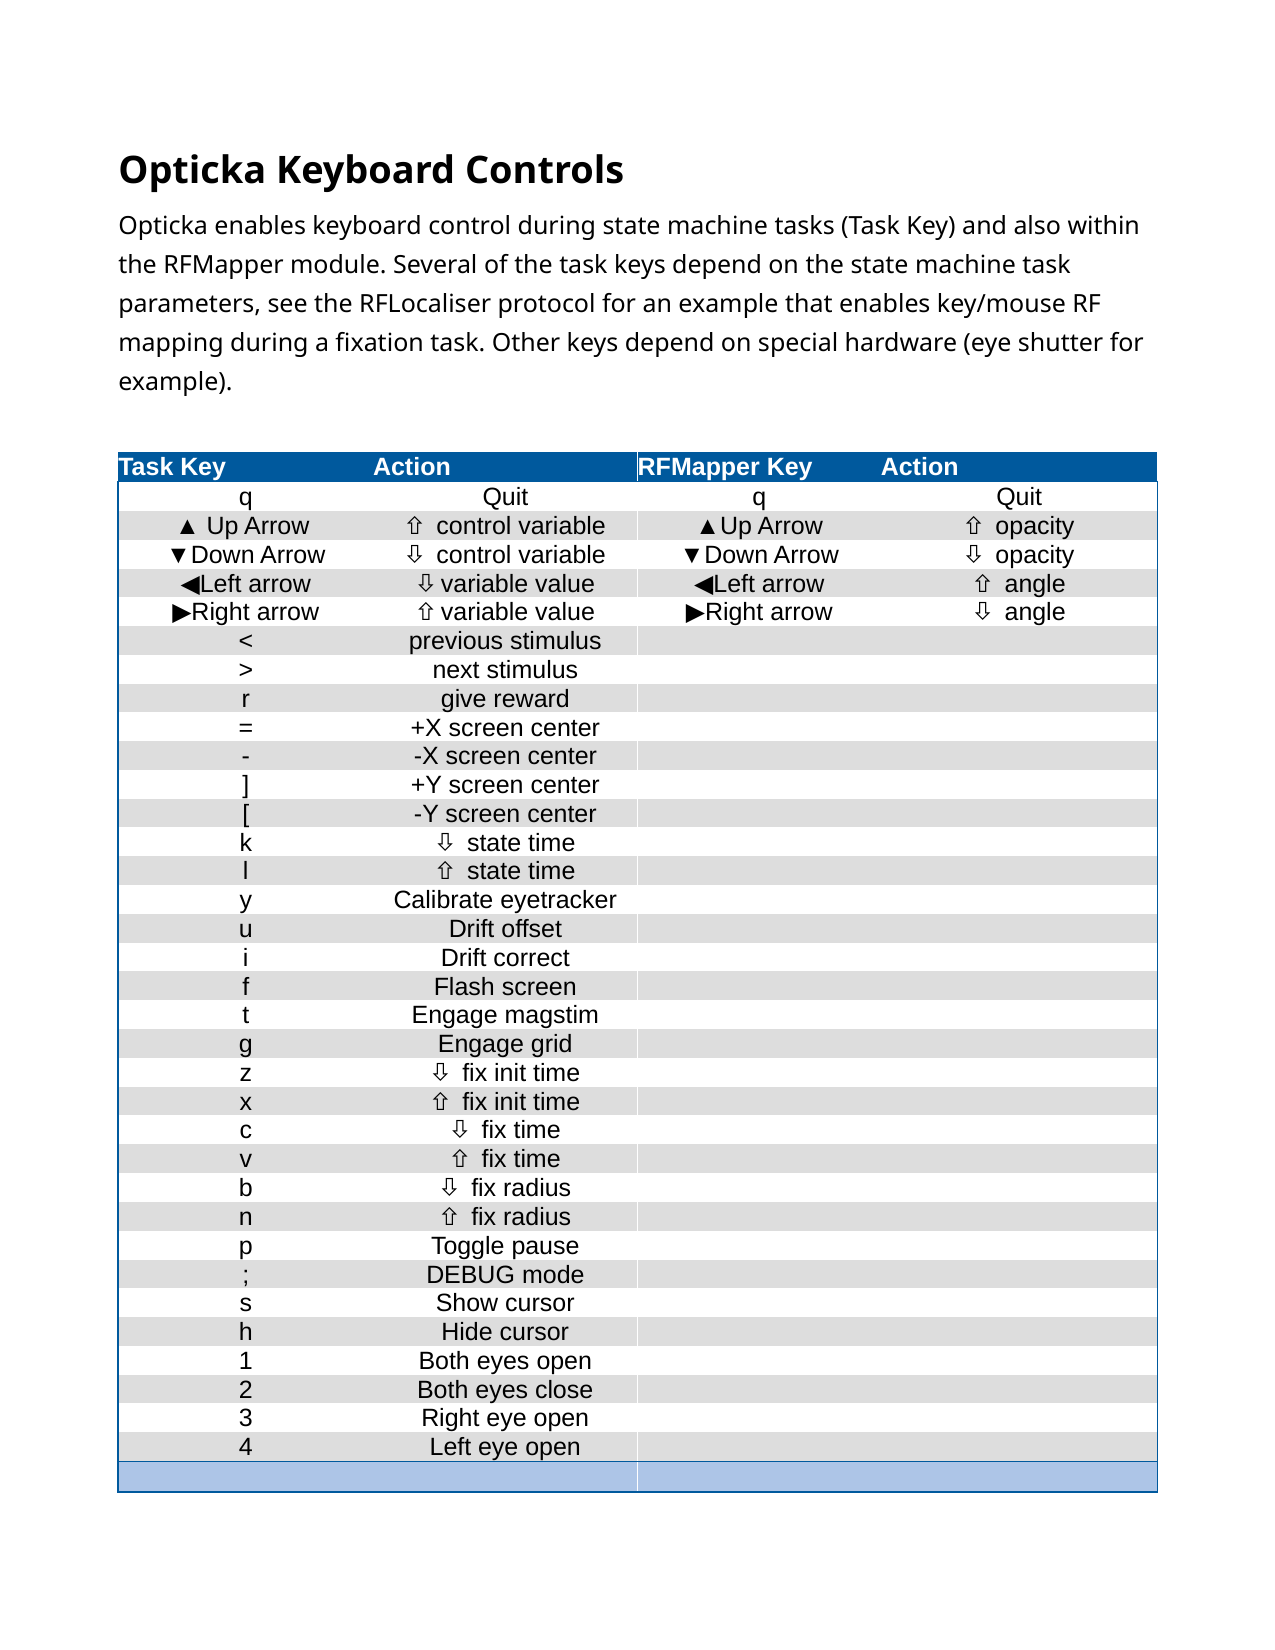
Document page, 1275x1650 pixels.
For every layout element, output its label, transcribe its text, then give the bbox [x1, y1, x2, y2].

table_cell  angle [881, 569, 1157, 597]
table_cell [119, 1462, 373, 1491]
table_cell [638, 914, 881, 943]
table_cell ▼Down Arrow [638, 540, 881, 568]
table_cell ▶Right arrow [119, 598, 373, 626]
table_cell t [119, 1000, 373, 1029]
table_cell [373, 1462, 637, 1491]
table_cell variable value [373, 598, 637, 626]
table_cell [881, 1087, 1157, 1115]
table_cell [881, 1260, 1157, 1288]
table_cell [881, 655, 1157, 684]
table_cell [881, 1346, 1157, 1374]
table_cell [881, 1058, 1157, 1087]
table_cell previous stimulus [373, 626, 637, 655]
table_cell [638, 1231, 881, 1259]
table_cell  opacity [881, 511, 1157, 540]
table_cell ▶Right arrow [638, 598, 881, 626]
table_cell  state time [373, 828, 637, 856]
table_cell [881, 1029, 1157, 1058]
table_cell [638, 1346, 881, 1374]
table_cell -X screen center [373, 741, 637, 770]
table_cell [638, 1375, 881, 1403]
table_cell [881, 684, 1157, 712]
table_cell [881, 828, 1157, 856]
table_cell p [119, 1231, 373, 1259]
text Opticka enables keyboard control during state machine tasks (Task Key) and also within the RFMapper module. Several of the task keys depend on the state machine task parameters, see the RFLocaliser protocol for an example that enables key/mouse RF mapping during a fixation task. Other keys depend on special hardware (eye shutter for example). [118, 207, 1157, 398]
table_cell  control variable [373, 511, 637, 540]
table_cell Both eyes close [373, 1375, 637, 1403]
table_cell  angle [881, 598, 1157, 626]
table_cell c [119, 1115, 373, 1144]
table_cell s [119, 1288, 373, 1317]
table_cell r [119, 684, 373, 712]
table_cell z [119, 1058, 373, 1087]
table_cell [881, 1432, 1157, 1461]
table_cell [638, 856, 881, 885]
table_cell y [119, 885, 373, 914]
table_cell [638, 1173, 881, 1202]
table_cell [638, 885, 881, 914]
table_cell  opacity [881, 540, 1157, 568]
table_cell next stimulus [373, 655, 637, 684]
table_cell ▲Up Arrow [638, 511, 881, 540]
table_cell  fix init time [373, 1058, 637, 1087]
table_cell k [119, 828, 373, 856]
table_cell [881, 914, 1157, 943]
table_cell u [119, 914, 373, 943]
table_cell Drift correct [373, 943, 637, 971]
table_cell b [119, 1173, 373, 1202]
table_cell [881, 856, 1157, 885]
table_cell [881, 1115, 1157, 1144]
table_cell [638, 1432, 881, 1461]
table_cell [638, 741, 881, 770]
table_cell [881, 1000, 1157, 1029]
table_cell  fix radius [373, 1202, 637, 1231]
table_cell l [119, 856, 373, 885]
table_header Action [881, 452, 1157, 481]
table_cell +Y screen center [373, 770, 637, 799]
table_cell Show cursor [373, 1288, 637, 1317]
table_cell [881, 1462, 1157, 1491]
table_cell Drift offset [373, 914, 637, 943]
table_cell 3 [119, 1403, 373, 1432]
table_cell [638, 1202, 881, 1231]
table_cell Hide cursor [373, 1317, 637, 1346]
table_cell [881, 713, 1157, 741]
table_cell Right eye open [373, 1403, 637, 1432]
table_cell [638, 1144, 881, 1173]
table_cell 1 [119, 1346, 373, 1374]
table_cell n [119, 1202, 373, 1231]
table_cell [881, 1202, 1157, 1231]
table_cell [881, 626, 1157, 655]
table_cell [638, 1260, 881, 1288]
table_cell DEBUG mode [373, 1260, 637, 1288]
table_cell [881, 1231, 1157, 1259]
table_cell [881, 799, 1157, 827]
table_cell i [119, 943, 373, 971]
table_cell [638, 1029, 881, 1058]
table_cell q [119, 482, 373, 511]
table_cell [638, 1058, 881, 1087]
table_cell  fix radius [373, 1173, 637, 1202]
table_cell [638, 770, 881, 799]
table_cell [881, 971, 1157, 1000]
table_cell ▲ Up Arrow [119, 511, 373, 540]
table_cell > [119, 655, 373, 684]
table_cell ◀Left arrow [119, 569, 373, 597]
table_cell h [119, 1317, 373, 1346]
table_header RFMapper Key [638, 452, 881, 481]
table_cell Both eyes open [373, 1346, 637, 1374]
table_cell [638, 1288, 881, 1317]
table_cell [638, 684, 881, 712]
table_cell give reward [373, 684, 637, 712]
table_cell [881, 943, 1157, 971]
table_cell -Y screen center [373, 799, 637, 827]
table_cell [881, 1403, 1157, 1432]
table_header Task Key [118, 452, 373, 481]
table_cell [638, 1087, 881, 1115]
table_cell [881, 1288, 1157, 1317]
table_cell Engage magstim [373, 1000, 637, 1029]
table_cell ▼Down Arrow [119, 540, 373, 568]
table_cell [638, 828, 881, 856]
table_cell = [119, 713, 373, 741]
table_cell - [119, 741, 373, 770]
table_cell [638, 655, 881, 684]
table_cell [881, 1173, 1157, 1202]
table_cell [881, 1317, 1157, 1346]
table_cell ◀Left arrow [638, 569, 881, 597]
table_cell [638, 713, 881, 741]
table_cell [ [119, 799, 373, 827]
table_header Action [373, 452, 637, 481]
table_cell [638, 1403, 881, 1432]
table_cell [638, 799, 881, 827]
table_cell [881, 1144, 1157, 1173]
table_cell [881, 741, 1157, 770]
table_cell f [119, 971, 373, 1000]
table_cell  fix time [373, 1115, 637, 1144]
table_cell [881, 1375, 1157, 1403]
table_cell [638, 1317, 881, 1346]
table_cell q [638, 482, 881, 511]
table_cell Flash screen [373, 971, 637, 1000]
table_cell 2 [119, 1375, 373, 1403]
table_cell < [119, 626, 373, 655]
table_cell v [119, 1144, 373, 1173]
table_cell  control variable [373, 540, 637, 568]
table_cell x [119, 1087, 373, 1115]
table_cell  fix time [373, 1144, 637, 1173]
table_cell [881, 770, 1157, 799]
table_cell Left eye open [373, 1432, 637, 1461]
table_cell +X screen center [373, 713, 637, 741]
table_cell Quit [373, 482, 637, 511]
table_cell Toggle pause [373, 1231, 637, 1259]
table_cell [638, 943, 881, 971]
table_cell [638, 1115, 881, 1144]
table_cell variable value [373, 569, 637, 597]
subtitle Opticka Keyboard Controls [118, 143, 1157, 195]
table_cell ] [119, 770, 373, 799]
table_cell Calibrate eyetracker [373, 885, 637, 914]
table_cell [881, 885, 1157, 914]
table_cell [638, 626, 881, 655]
table_cell Engage grid [373, 1029, 637, 1058]
table_cell  state time [373, 856, 637, 885]
table_cell ; [119, 1260, 373, 1288]
table_cell [638, 971, 881, 1000]
table_cell Quit [881, 482, 1157, 511]
table_cell [638, 1000, 881, 1029]
table_cell [638, 1462, 881, 1491]
table_cell g [119, 1029, 373, 1058]
table_cell 4 [119, 1432, 373, 1461]
table_cell  fix init time [373, 1087, 637, 1115]
